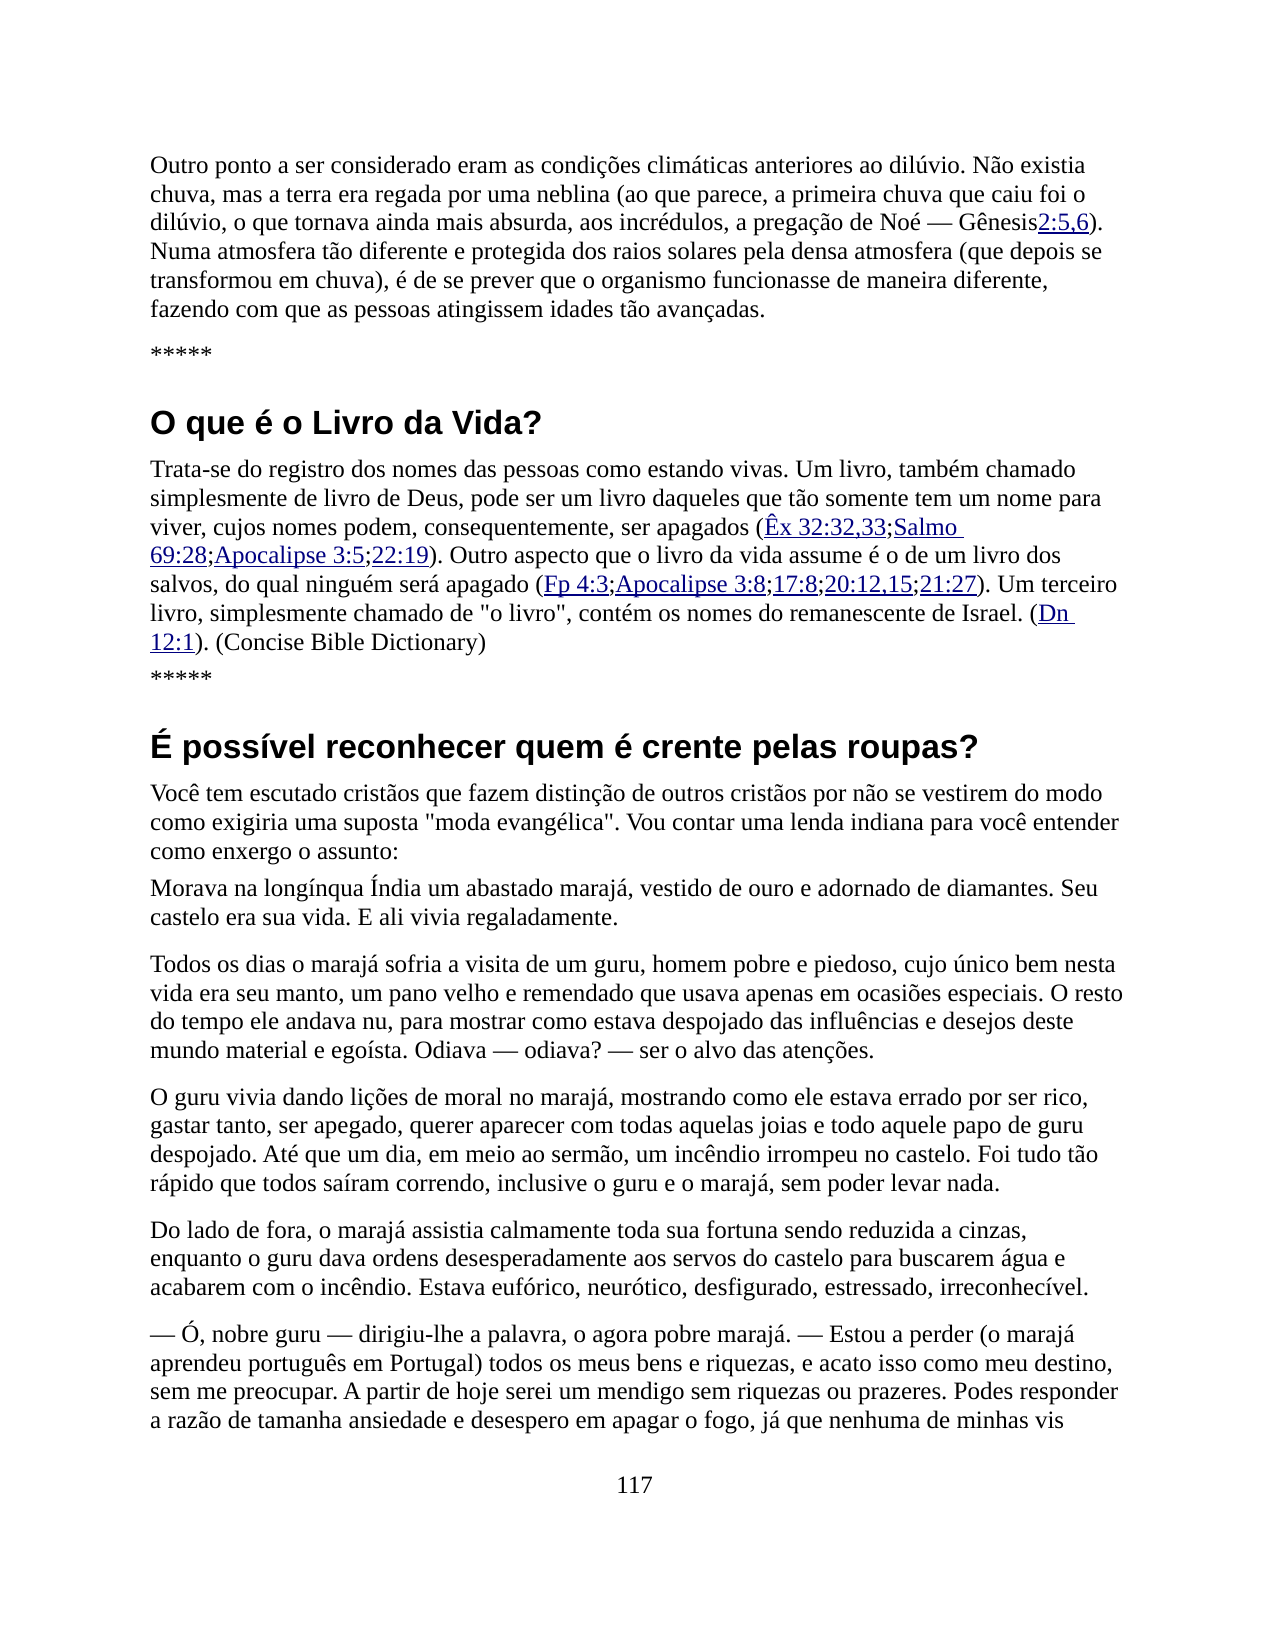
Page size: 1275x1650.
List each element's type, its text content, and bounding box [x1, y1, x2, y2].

text Você tem escutado cristãos que fazem distinção de outros cristãos por não se vestirem do modo como exigiria uma suposta "moda evangélica". Vou contar uma lenda indiana para você entender como enxergo o assunto: [150, 778, 1125, 864]
text Todos os dias o marajá sofria a visita de um guru, homem pobre e piedoso, cujo único bem nesta vida era seu manto, um pano velho e remendado que usava apenas em ocasiões especiais. O resto do tempo ele andava nu, para mostrar como estava despojado das influências e desejos deste mundo material e egoísta. Odiava — odiava? — ser o alvo das atenções. [150, 949, 1125, 1064]
text Morava na longínqua Índia um abastado marajá, vestido de ouro e adornado de diamantes. Seu castelo era sua vida. E ali vivia regaladamente. [150, 873, 1125, 931]
text Do lado de fora, o marajá assistia calmamente toda sua fortuna sendo reduzida a cinzas, enquanto o guru dava ordens desesperadamente aos servos do castelo para buscarem água e acabarem com o incêndio. Estava eufórico, neurótico, desfigurado, estressado, irreconhecível. [150, 1215, 1125, 1301]
subtitle O que é o Livro da Vida? [150, 403, 1125, 442]
text — Ó, nobre guru — dirigiu-lhe a palavra, o agora pobre marajá. — Estou a perder (o marajá aprendeu português em Portugal) todos os meus bens e riquezas, e acato isso como meu destino, sem me preocupar. A partir de hoje serei um mendigo sem riquezas ou prazeres. Podes responder a razão de tamanha ansiedade e desespero em apagar o fogo, já que nenhuma de minhas vis [150, 1319, 1125, 1434]
text ***** [150, 340, 1125, 369]
text ***** [150, 664, 1125, 693]
text O guru vivia dando lições de moral no marajá, mostrando como ele estava errado por ser rico, gastar tanto, ser apegado, querer aparecer com todas aquelas joias e todo aquele papo de guru despojado. Até que um dia, em meio ao sermão, um incêndio irrompeu no castelo. Foi tudo tão rápido que todos saíram correndo, inclusive o guru e o marajá, sem poder levar nada. [150, 1082, 1125, 1197]
subtitle É possível reconhecer quem é crente pelas roupas? [150, 727, 1125, 766]
text Outro ponto a ser considerado eram as condições climáticas anteriores ao dilúvio. Não existia chuva, mas a terra era regada por uma neblina (ao que parece, a primeira chuva que caiu foi o dilúvio, o que tornava ainda mais absurda, aos incrédulos, a pregação de Noé — Gênesis2:5,6). Numa atmosfera tão diferente e protegida dos raios solares pela densa atmosfera (que depois se transformou em chuva), é de se prever que o organismo funcionasse de maneira diferente, fazendo com que as pessoas atingissem idades tão avançadas. [150, 150, 1125, 322]
text Trata-se do registro dos nomes das pessoas como estando vivas. Um livro, também chamado simplesmente de livro de Deus, pode ser um livro daqueles que tão somente tem um nome para viver, cujos nomes podem, consequentemente, ser apagados (Êx 32:32,33;Salmo 69:28;Apocalipse 3:5;22:19). Outro aspecto que o livro da vida assume é o de um livro dos salvos, do qual ninguém será apagado (Fp 4:3;Apocalipse 3:8;17:8;20:12,15;21:27). Um terceiro livro, simplesmente chamado de "o livro", contém os nomes do remanescente de Israel. (Dn 12:1). (Concise Bible Dictionary) [150, 454, 1125, 656]
